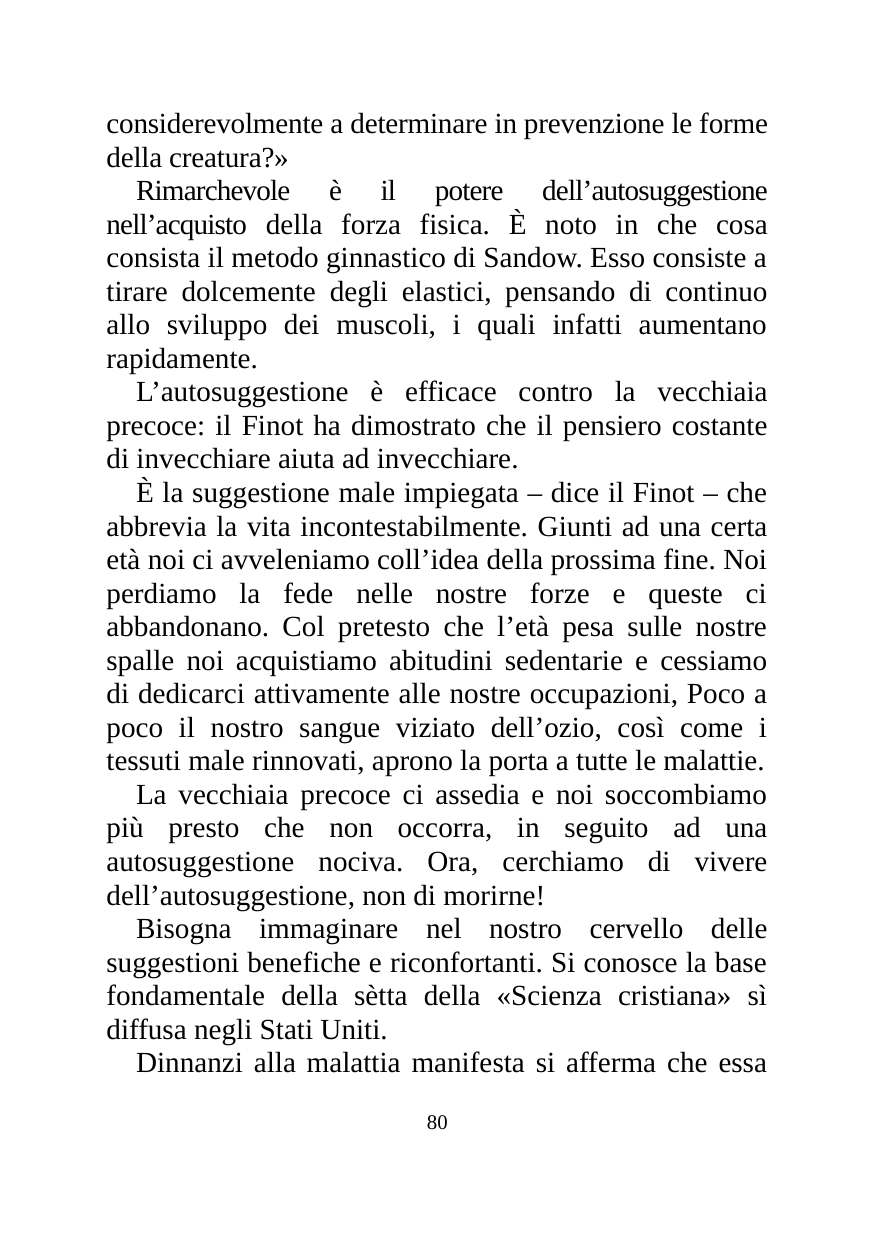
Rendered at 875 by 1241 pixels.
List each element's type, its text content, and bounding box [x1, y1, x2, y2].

text La vecchiaia precoce ci assedia e noi soccombiamo più presto che non occorra, in seguito ad una autosuggestione nociva. Ora, cerchiamo di vivere dell’autosuggestione, non di morirne! [106, 777, 768, 911]
text considerevolmente a determinare in prevenzione le forme della creatura?» [106, 106, 768, 173]
text Rimarchevole è il potere dell’autosuggestione nell’acquisto della forza fisica. È noto in che cosa consista il metodo ginnastico di Sandow. Esso consiste a tirare dolcemente degli elastici, pensando di continuo allo sviluppo dei muscoli, i quali infatti aumentano rapidamente. [106, 173, 768, 374]
text Bisogna immaginare nel nostro cervello delle suggestioni benefiche e riconfortanti. Si conosce la base fondamentale della sètta della «Scienza cristiana» sì diffusa negli Stati Uniti. [106, 911, 768, 1045]
text È la suggestione male impiegata – dice il Finot – che abbrevia la vita incontestabilmente. Giunti ad una certa età noi ci avveleniamo coll’idea della prossima fine. Noi perdiamo la fede nelle nostre forze e queste ci abbandonano. Col pretesto che l’età pesa sulle nostre spalle noi acquistiamo abitudini sedentarie e cessiamo di dedicarci attivamente alle nostre occupazioni, Poco a poco il nostro sangue viziato dell’ozio, così come i tessuti male rinnovati, aprono la porta a tutte le malattie. [106, 475, 768, 777]
text Dinnanzi alla malattia manifesta si afferma che essa [106, 1045, 768, 1079]
text L’autosuggestione è efficace contro la vecchiaia precoce: il Finot ha dimostrato che il pensiero costante di invecchiare aiuta ad invecchiare. [106, 374, 768, 475]
